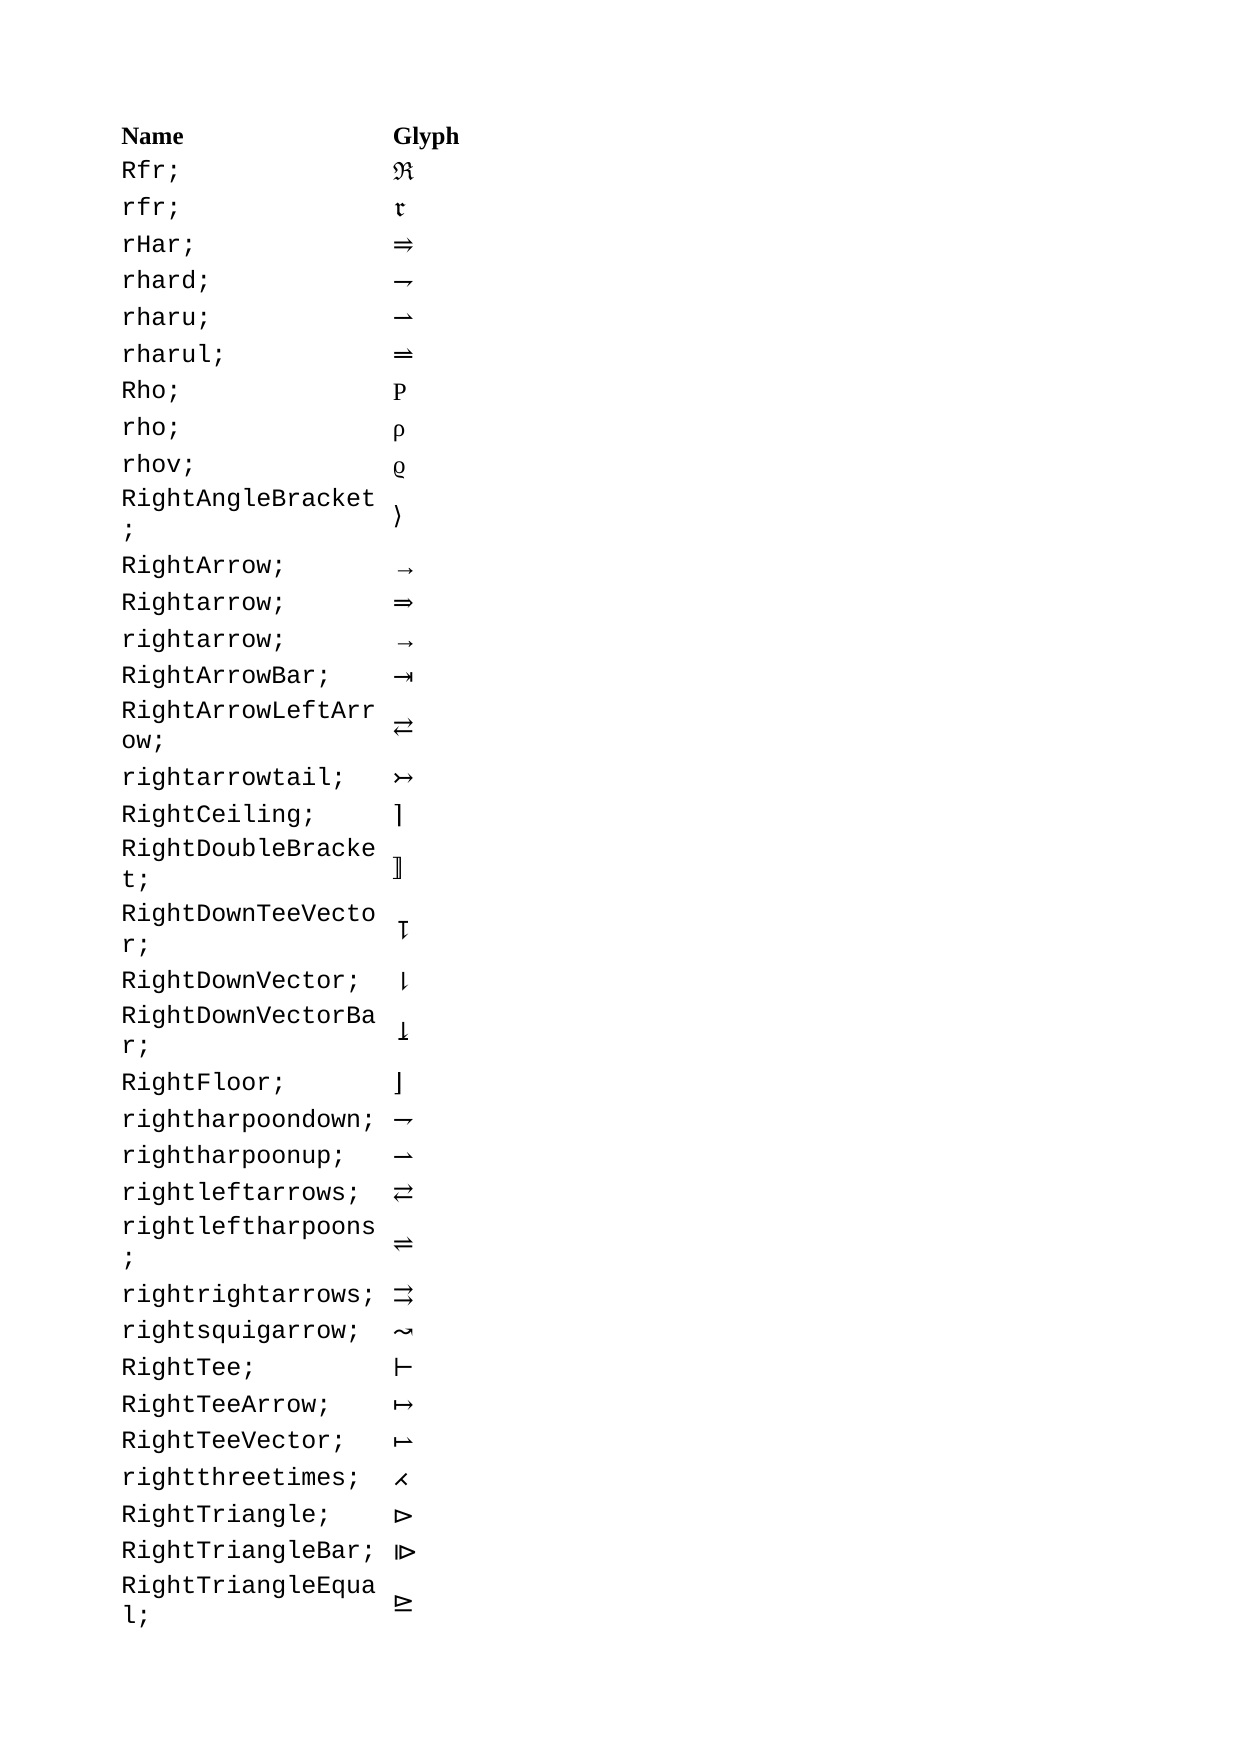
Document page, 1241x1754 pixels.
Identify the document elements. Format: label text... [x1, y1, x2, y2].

table_cell rho; [118, 409, 390, 446]
table_cell ⥬ [390, 336, 631, 373]
table_cell ⊳ [390, 1496, 631, 1533]
table_header Glyph [390, 118, 631, 153]
table_cell RightAngleBracket; [118, 483, 390, 548]
table_cell ⇌ [390, 1211, 631, 1276]
table_cell RightTee; [118, 1349, 390, 1386]
table_cell RightTriangleEqual; [118, 1569, 390, 1634]
table_cell ⊢ [390, 1349, 631, 1386]
table_header Name [118, 118, 390, 153]
table_cell ⥝ [390, 898, 631, 963]
table_cell ⌉ [390, 796, 631, 833]
table_cell RightDownVector; [118, 963, 390, 999]
table_cell ⥕ [390, 999, 631, 1064]
table_cell rharu; [118, 299, 390, 336]
table_cell RightCeiling; [118, 796, 390, 833]
table_cell RightTeeVector; [118, 1423, 390, 1459]
table_cell rfr; [118, 189, 390, 226]
table_cell 𝔯 [390, 189, 631, 226]
table_cell ↦ [390, 1386, 631, 1423]
table_cell rightharpoonup; [118, 1138, 390, 1174]
table_cell RightDoubleBracket; [118, 833, 390, 898]
table_cell ⟧ [390, 833, 631, 898]
table_cell Rightarrow; [118, 584, 390, 621]
table_cell rightrightarrows; [118, 1276, 390, 1313]
table_cell ⥛ [390, 1423, 631, 1459]
table_cell RightTriangle; [118, 1496, 390, 1533]
table_cell ⟩ [390, 483, 631, 548]
table_cell RightDownVectorBar; [118, 999, 390, 1064]
table_cell rhard; [118, 263, 390, 299]
table_cell rightleftharpoons; [118, 1211, 390, 1276]
table_cell ⋌ [390, 1459, 631, 1496]
table_cell rightarrowtail; [118, 759, 390, 796]
table_cell ⥤ [390, 226, 631, 263]
table_cell ⧐ [390, 1533, 631, 1569]
table_cell ⇀ [390, 1138, 631, 1174]
table_cell ϱ [390, 446, 631, 483]
table_cell RightArrowLeftArrow; [118, 694, 390, 759]
table_cell ↣ [390, 759, 631, 796]
table_cell ⇀ [390, 299, 631, 336]
table_cell ⇄ [390, 1174, 631, 1211]
table_cell RightArrowBar; [118, 658, 390, 694]
table_cell RightTriangleBar; [118, 1533, 390, 1569]
table_cell → [390, 548, 631, 584]
table_cell Ρ [390, 373, 631, 409]
table_cell rightsquigarrow; [118, 1313, 390, 1349]
table_cell ℜ [390, 153, 631, 189]
table_cell ⇄ [390, 694, 631, 759]
table_cell RightTeeArrow; [118, 1386, 390, 1423]
table_cell ⇁ [390, 263, 631, 299]
table_cell RightFloor; [118, 1064, 390, 1101]
table_cell ⇥ [390, 658, 631, 694]
table_cell → [390, 621, 631, 658]
table_cell rHar; [118, 226, 390, 263]
table_cell rightarrow; [118, 621, 390, 658]
table_cell rightthreetimes; [118, 1459, 390, 1496]
table_cell ⇉ [390, 1276, 631, 1313]
table_cell RightDownTeeVector; [118, 898, 390, 963]
table_cell Rfr; [118, 153, 390, 189]
table_cell ⌋ [390, 1064, 631, 1101]
table_cell ↝ [390, 1313, 631, 1349]
table_cell ⇁ [390, 1101, 631, 1138]
table_cell rhov; [118, 446, 390, 483]
table_cell ⇂ [390, 963, 631, 999]
table_cell rightleftarrows; [118, 1174, 390, 1211]
table_cell Rho; [118, 373, 390, 409]
table_cell ρ [390, 409, 631, 446]
table_cell ⊵ [390, 1569, 631, 1634]
table_cell ⇒ [390, 584, 631, 621]
table_cell rightharpoondown; [118, 1101, 390, 1138]
table_cell rharul; [118, 336, 390, 373]
table_cell RightArrow; [118, 548, 390, 584]
